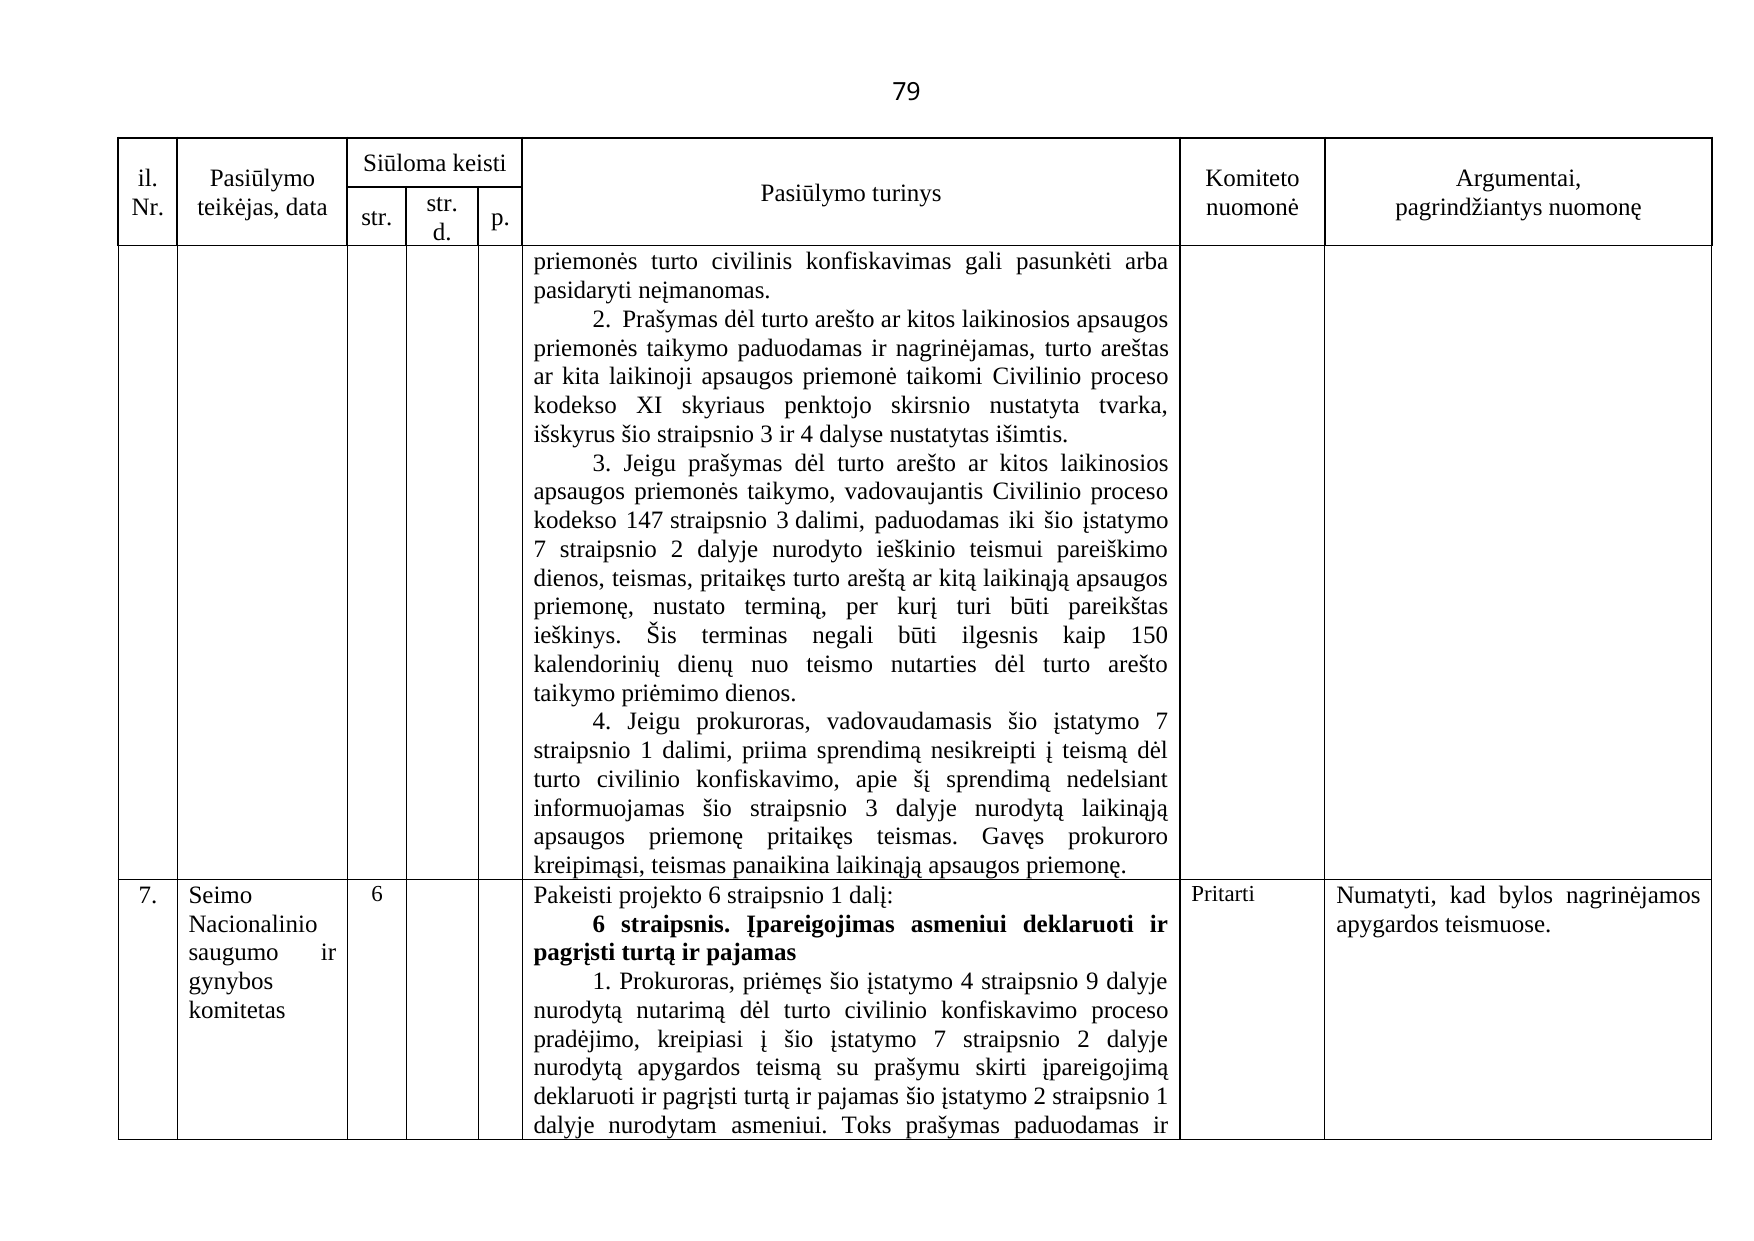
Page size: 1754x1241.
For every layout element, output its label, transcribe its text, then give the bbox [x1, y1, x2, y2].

table_cell [178, 246, 347, 879]
table_cell Seimo Nacionalinio saugumo ir gynybos komitetas [178, 880, 347, 1139]
table_cell [348, 246, 406, 879]
table_cell str. [348, 188, 405, 245]
table_cell [119, 246, 177, 879]
table_cell Numatyti, kad bylos nagrinėjamos apygardos teismuose. [1325, 880, 1711, 1139]
table_cell [1181, 246, 1324, 879]
table_header Siūloma keisti [348, 139, 521, 186]
table_header Komiteto nuomonė [1181, 139, 1324, 245]
table_cell str. d. [407, 188, 477, 245]
table_cell [479, 880, 522, 1139]
table_header Pasiūlymo turinys [523, 139, 1179, 245]
table_header il. Nr. [119, 139, 176, 245]
table_cell [1325, 246, 1711, 879]
table_cell [407, 880, 478, 1139]
table_cell Pakeisti projekto 6 straipsnio 1 dalį: 6 straipsnis. Įpareigojimas asmeniui deklaruoti ir pagrįsti turtą ir pajamas 1. Prokuroras, priėmęs šio įstatymo 4 straipsnio 9 dalyje nurodytą nutarimą dėl turto civilinio konfiskavimo proceso pradėjimo, kreipiasi į šio įstatymo 7 straipsnio 2 dalyje nurodytą apygardos teismą su prašymu skirti įpareigojimą deklaruoti ir pagrįsti turtą ir pajamas šio įstatymo 2 straipsnio 1 dalyje nurodytam asmeniui. Toks prašymas paduodamas ir [523, 880, 1179, 1139]
table_cell [479, 246, 522, 879]
table_header Pasiūlymo teikėjas, data [178, 139, 346, 245]
table_cell 7. [119, 880, 177, 1139]
table_cell Pritarti [1181, 880, 1324, 1139]
table_cell [407, 246, 478, 879]
table_cell 6 [348, 880, 406, 1139]
table_header Argumentai, pagrindžiantys nuomonę [1326, 139, 1711, 245]
table_cell priemonės turto civilinis konfiskavimas gali pasunkėti arba pasidaryti neįmanomas. 2. Prašymas dėl turto arešto ar kitos laikinosios apsaugos priemonės taikymo paduodamas ir nagrinėjamas, turto areštas ar kita laikinoji apsaugos priemonė taikomi Civilinio proceso kodekso XI skyriaus penktojo skirsnio nustatyta tvarka, išskyrus šio straipsnio 3 ir 4 dalyse nustatytas išimtis. 3. Jeigu prašymas dėl turto arešto ar kitos laikinosios apsaugos priemonės taikymo, vadovaujantis Civilinio proceso kodekso 147 straipsnio 3 dalimi, paduodamas iki šio įstatymo 7 straipsnio 2 dalyje nurodyto ieškinio teismui pareiškimo dienos, teismas, pritaikęs turto areštą ar kitą laikinąją apsaugos priemonę, nustato terminą, per kurį turi būti pareikštas ieškinys. Šis terminas negali būti ilgesnis kaip 150 kalendorinių dienų nuo teismo nutarties dėl turto arešto taikymo priėmimo dienos. 4. Jeigu prokuroras, vadovaudamasis šio įstatymo 7 straipsnio 1 dalimi, priima sprendimą nesikreipti į teismą dėl turto civilinio konfiskavimo, apie šį sprendimą nedelsiant informuojamas šio straipsnio 3 dalyje nurodytą laikinąją apsaugos priemonę pritaikęs teismas. Gavęs prokuroro kreipimąsi, teismas panaikina laikinąją apsaugos priemonę. [523, 246, 1179, 879]
table_cell p. [479, 188, 521, 245]
